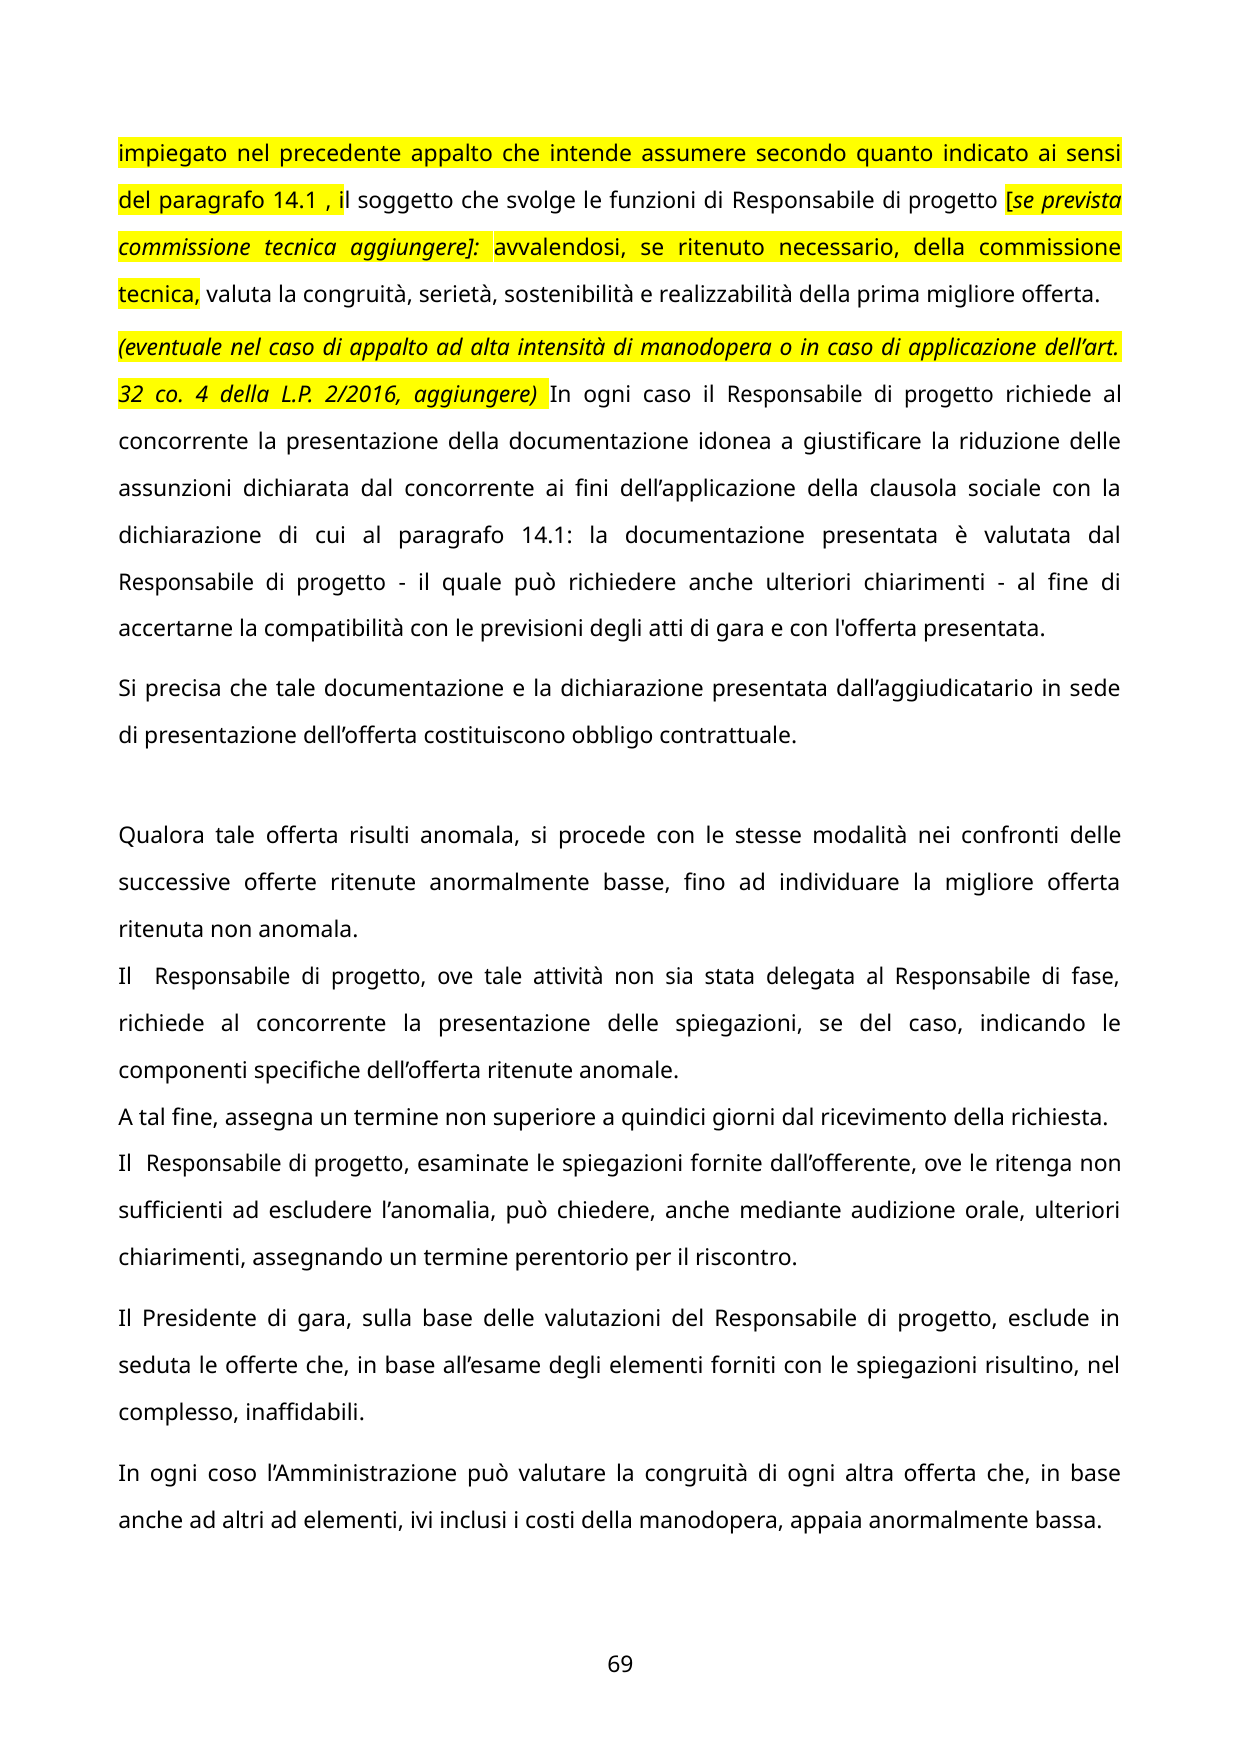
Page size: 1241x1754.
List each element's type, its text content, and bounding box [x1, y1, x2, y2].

text In ogni coso l’Amministrazione può valutare la congruità di ogni altra offerta che, in base anche ad altri ad elementi, ivi inclusi i costi della manodopera, appaia anormalmente bassa. [118, 1457, 1122, 1535]
text (eventuale nel caso di appalto ad alta intensità di manodopera o in caso di applicazione dell’art. 32 co. 4 della L.P. 2/2016, aggiungere) In ogni caso il Responsabile di progetto richiede al concorrente la presentazione della documentazione idonea a giustificare la riduzione delle assunzioni dichiarata dal concorrente ai fini dell’applicazione della clausola sociale con la dichiarazione di cui al paragrafo 14.1: la documentazione presentata è valutata dal Responsabile di progetto - il quale può richiedere anche ulteriori chiarimenti - al fine di accertarne la compatibilità con le previsioni degli atti di gara e con l'offerta presentata. [118, 331, 1122, 643]
text Si precisa che tale documentazione e la dichiarazione presentata dall’aggiudicatario in sede di presentazione dell’offerta costituiscono obbligo contrattuale. [118, 672, 1122, 750]
text Il Presidente di gara, sulla base delle valutazioni del Responsabile di progetto, esclude in seduta le offerte che, in base all’esame degli elementi forniti con le spiegazioni risultino, nel complesso, inaffidabili. [118, 1302, 1122, 1427]
text A tal fine, assegna un termine non superiore a quindici giorni dal ricevimento della richiesta. [118, 1100, 1122, 1132]
text Qualora tale offerta risulti anomala, si procede con le stesse modalità nei confronti delle successive offerte ritenute anormalmente basse, fino ad individuare la migliore offerta ritenuta non anomala. [118, 819, 1122, 944]
text Il Responsabile di progetto, ove tale attività non sia stata delegata al Responsabile di fase, richiede al concorrente la presentazione delle spiegazioni, se del caso, indicando le componenti specifiche dell’offerta ritenute anomale. [118, 960, 1122, 1085]
text Il Responsabile di progetto, esaminate le spiegazioni fornite dall’offerente, ove le ritenga non sufficienti ad escludere l’anomalia, può chiedere, anche mediante audizione orale, ulteriori chiarimenti, assegnando un termine perentorio per il riscontro. [118, 1147, 1122, 1272]
text impiegato nel precedente appalto che intende assumere secondo quanto indicato ai sensi del paragrafo 14.1 , il soggetto che svolge le funzioni di Responsabile di progetto [se prevista commissione tecnica aggiungere]: avvalendosi, se ritenuto necessario, della commissione tecnica, valuta la congruità, serietà, sostenibilità e realizzabilità della prima migliore offerta. [118, 137, 1122, 309]
